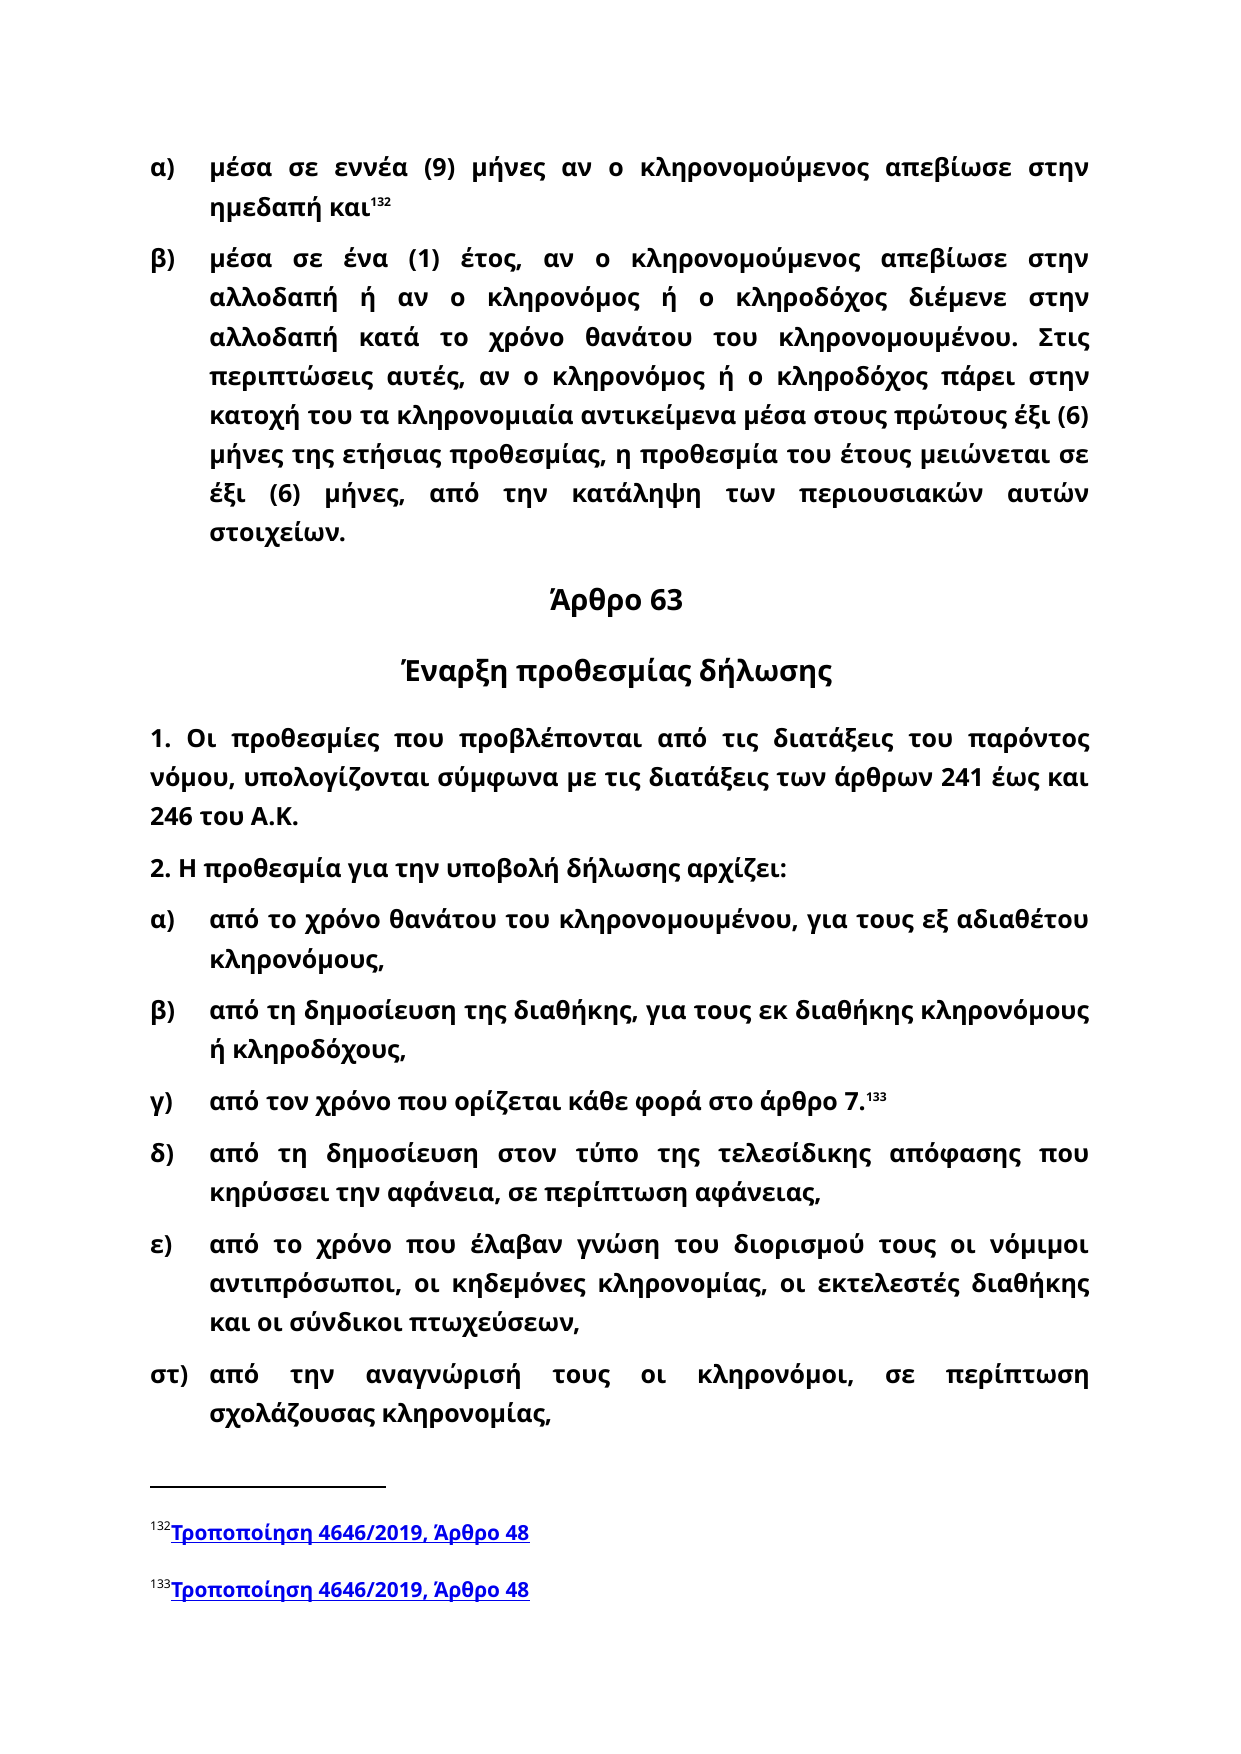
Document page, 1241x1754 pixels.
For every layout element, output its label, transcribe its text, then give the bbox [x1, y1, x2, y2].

text Τροποποίηση 4646/2019, Άρθρο 48 [150, 1518, 1090, 1546]
list δ) από τη δημοσίευση στον τύπο της τελεσίδικης απόφασης που κηρύσσει την αφάνεια, σε περίπτωση αφάνειας, [150, 1135, 1090, 1209]
list στ) από την αναγνώρισή τους οι κληρονόμοι, σε περίπτωση σχολάζουσας κληρονομίας, [150, 1356, 1090, 1429]
list ε) από το χρόνο που έλαβαν γνώση του διορισμού τους οι νόμιμοι αντιπρόσωποι, οι κηδεμόνες κληρονομίας, οι εκτελεστές διαθήκης και οι σύνδικοι πτωχεύσεων, [150, 1226, 1090, 1339]
list β) από τη δημοσίευση της διαθήκης, για τους εκ διαθήκης κληρονόμους ή κληροδόχους, [150, 993, 1090, 1066]
text 2. Η προθεσμία για την υποβολή δήλωσης αρχίζει: [150, 850, 1090, 884]
subtitle Έναρξη προθεσμίας δήλωσης [150, 650, 1090, 689]
list γ) από τον χρόνο που ορίζεται κάθε φορά στο άρθρο 7. [150, 1084, 1090, 1118]
list α) από το χρόνο θανάτου του κληρονομουμένου, για τους εξ αδιαθέτου κληρονόμους, [150, 902, 1090, 975]
subtitle Άρθρο 63 [150, 579, 1090, 619]
list β) μέσα σε ένα (1) έτος, αν ο κληρονομούμενος απεβίωσε στην αλλοδαπή ή αν ο κληρονόμος ή ο κληροδόχος διέμενε στην αλλοδαπή κατά το χρόνο θανάτου του κληρονομουμένου. Στις περιπτώσεις αυτές, αν ο κληρονόμος ή ο κληροδόχος πάρει στην κατοχή του τα κληρονομιαία αντικείμενα μέσα στους πρώτους έξι (6) μήνες της ετήσιας προθεσμίας, η προθεσμία του έτους μειώνεται σε έξι (6) μήνες, από την κατάληψη των περιουσιακών αυτών στοιχείων. [150, 241, 1090, 549]
list α) μέσα σε εννέα (9) μήνες αν ο κληρονομούμενος απεβίωσε στην ημεδαπή και [150, 150, 1090, 223]
text 1. Οι προθεσμίες που προβλέπονται από τις διατάξεις του παρόντος νόμου, υπολογίζονται σύμφωνα με τις διατάξεις των άρθρων 241 έως και 246 του Α.Κ. [150, 720, 1090, 833]
text Τροποποίηση 4646/2019, Άρθρο 48 [150, 1576, 1090, 1604]
